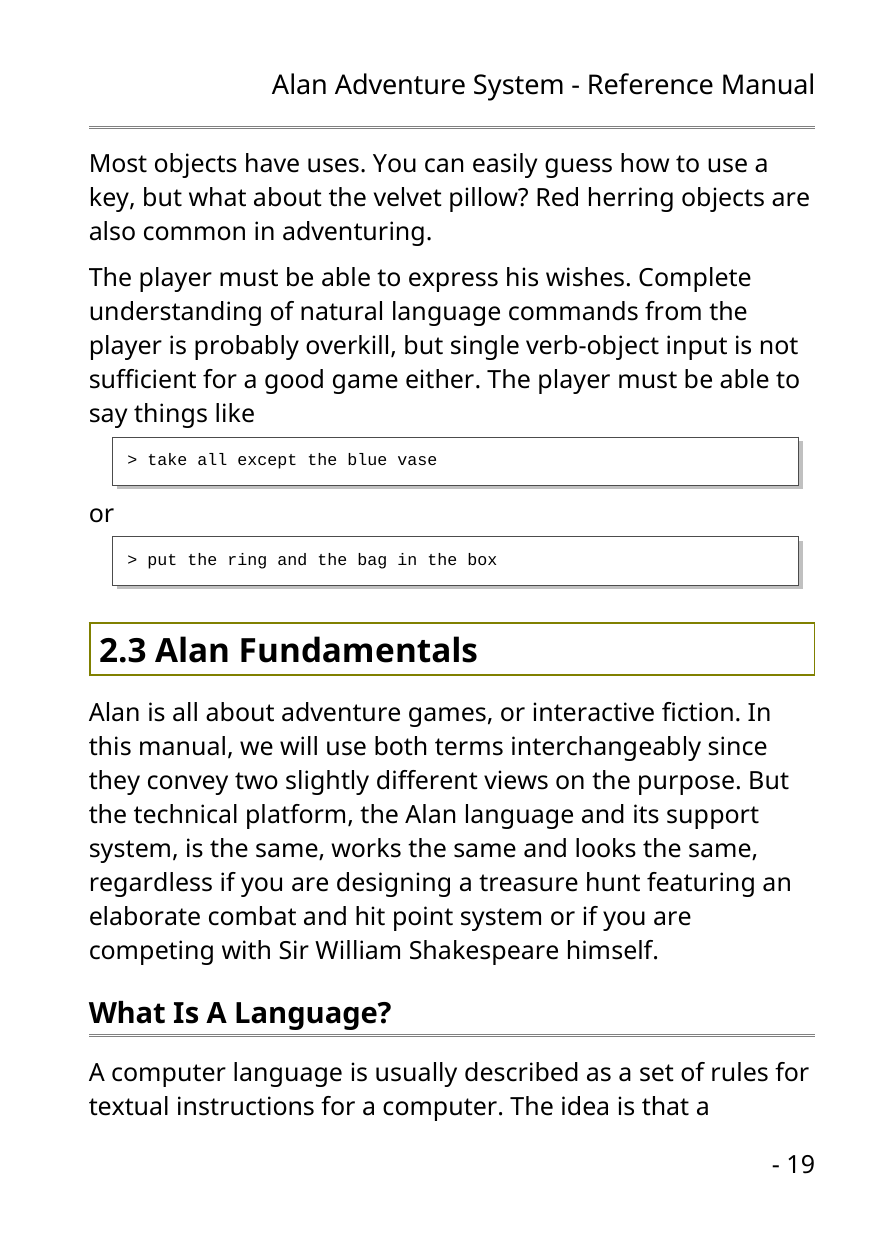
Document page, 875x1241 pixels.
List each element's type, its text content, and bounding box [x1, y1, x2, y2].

text Most objects have uses. You can easily guess how to use a key, but what about the velvet pillow? Red herring objects are also common in adventuring. [88, 146, 815, 247]
text or [88, 496, 815, 530]
text The player must be able to express his wishes. Complete understanding of natural language commands from the player is probably overkill, but single verb-ob­ject input is not sufficient for a good game either. The player must be able to say things like [88, 260, 815, 430]
subtitle Alan Fundamentals [91, 624, 814, 674]
text > put the ring and the bag in the box [113, 537, 798, 585]
subtitle What Is A Language? [88, 992, 815, 1036]
text Alan is all about adventure games, or interactive fiction. In this manual, we will use both terms interchangeably since they convey two slightly different views on the purpose. But the technical platform, the Alan language and its support system, is the same, works the same and looks the same, regardless if you are designing a treasure hunt featuring an elaborate combat and hit point system or if you are competing with Sir William Shakespeare himself. [88, 695, 815, 967]
text A computer language is usually described as a set of rules for textual instructions for a computer. The idea is that a [88, 1055, 815, 1123]
text > take all except the blue vase [113, 438, 798, 485]
